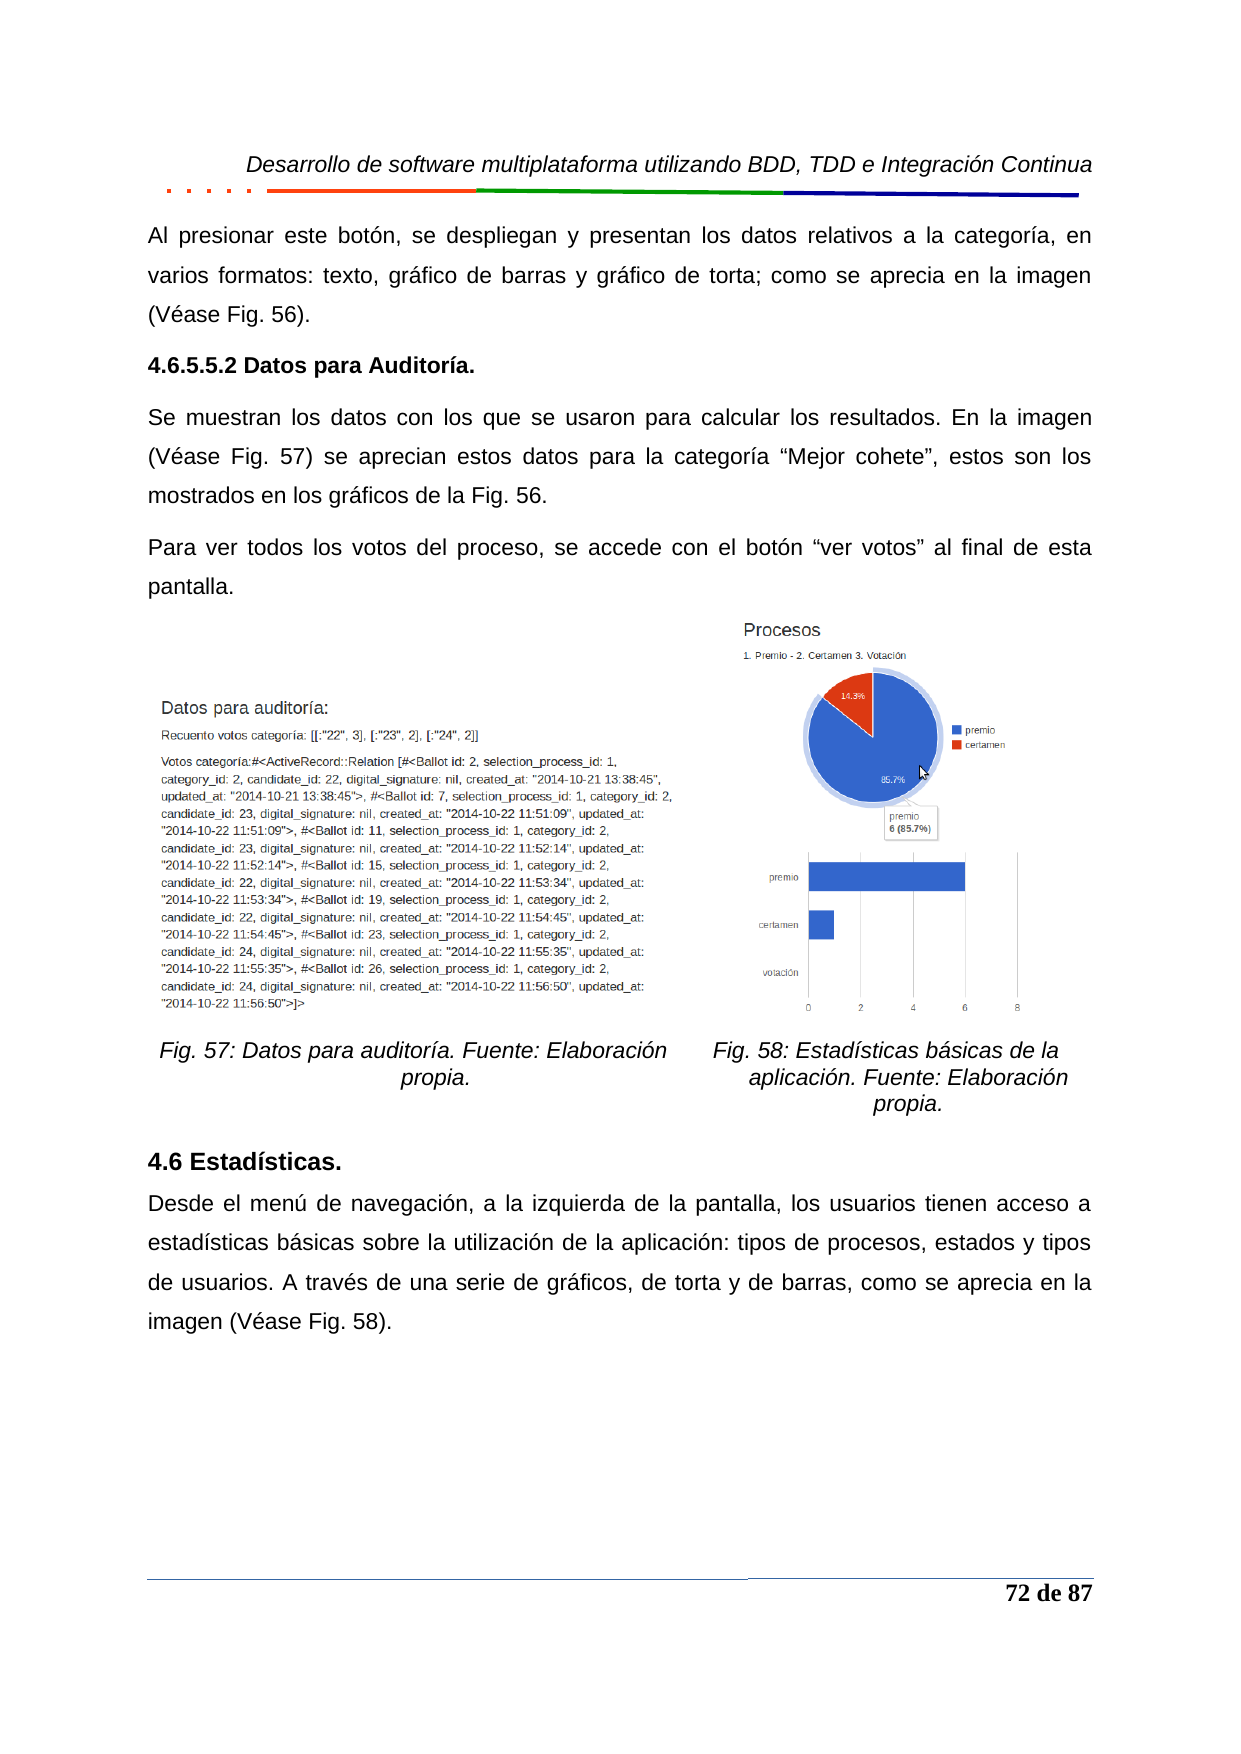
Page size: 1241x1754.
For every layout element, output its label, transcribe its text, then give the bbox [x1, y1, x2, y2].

table_header [679, 613, 1093, 1019]
picture [153, 695, 676, 1013]
table_header [148, 613, 679, 1019]
text 4.6 Estadísticas. [148, 1147, 1093, 1175]
text Desde el menú de navegación, a la izquierda de la pantalla, los usuarios tienen acceso a estadísticas básicas sobre la utilización de la aplicación: tipos de procesos, estados y tipos de usuarios. A través de una serie de gráficos, de torta y de barras, como se aprecia en la imagen (Véase Fig. 58). [148, 1190, 1093, 1334]
list Al presionar este botón, se despliegan y presentan los datos relativos a la categoría, en varios formatos: texto, gráfico de barras y gráfico de torta; como se aprecia en la imagen (Véase Fig. 56). [148, 222, 1093, 327]
table_cell Fig. 58: Estadísticas básicas de la aplicación. Fuente: Elaboración propia. [679, 1019, 1093, 1135]
list Para ver todos los votos del proceso, se accede con el botón “ver votos” al final de esta pantalla. [148, 534, 1093, 599]
table_cell Fig. 57: Datos para auditoría. Fuente: Elaboración propia. [148, 1019, 679, 1135]
list 4.6.5.5.2 Datos para Auditoría. [148, 352, 1093, 379]
list Se muestran los datos con los que se usaron para calcular los resultados. En la imagen (Véase Fig. 57) se aprecian estos datos para la categoría “Mejor cohete”, estos son los mostrados en los gráficos de la Fig. 56. [148, 403, 1093, 509]
picture [731, 618, 1041, 1014]
